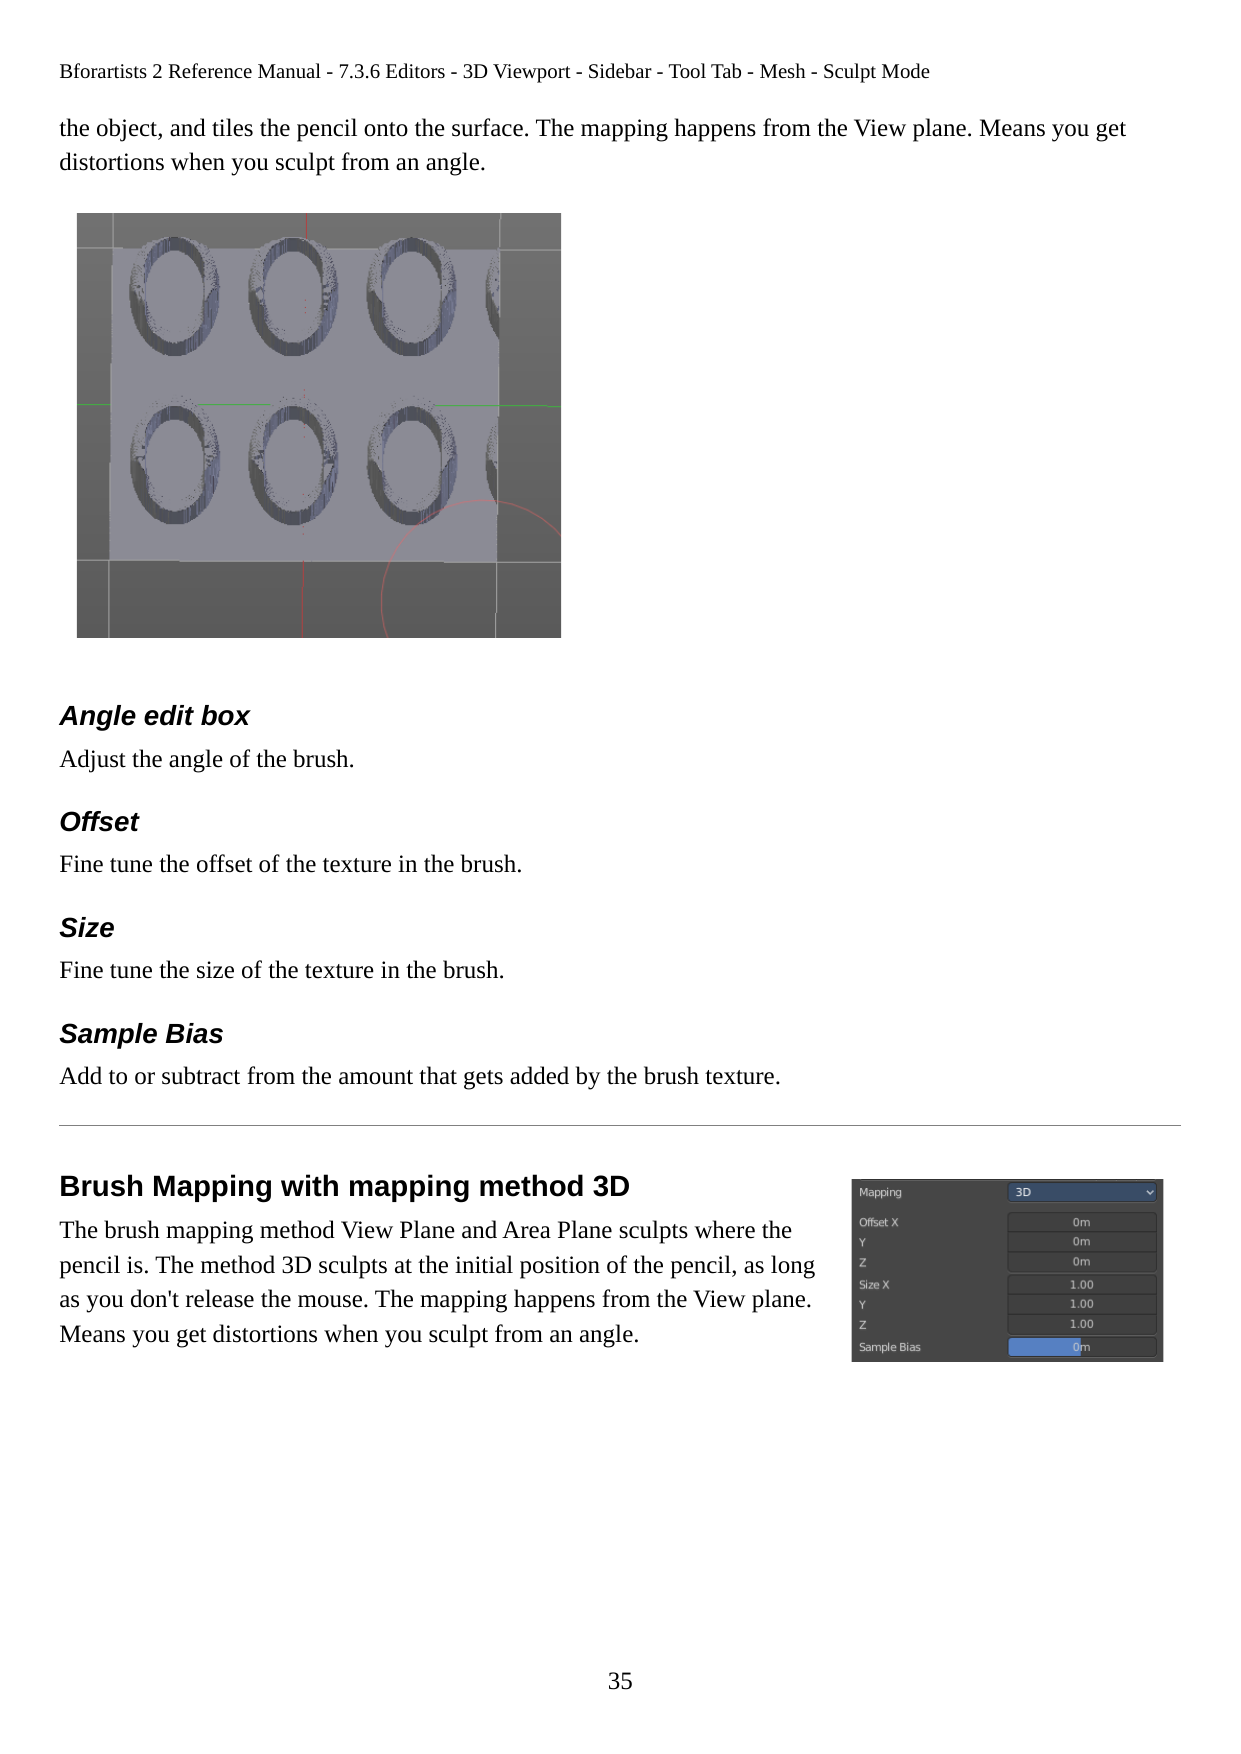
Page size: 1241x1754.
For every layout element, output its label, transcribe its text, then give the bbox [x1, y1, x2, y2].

picture [851, 1179, 1164, 1362]
subtitle Offset [59, 805, 1181, 837]
text Adjust the angle of the brush. [59, 744, 1181, 772]
text Fine tune the size of the texture in the brush. [59, 956, 1181, 984]
subtitle Size [59, 911, 1181, 943]
text Fine tune the offset of the texture in the brush. [59, 849, 1181, 878]
text The brush mapping method View Plane and Area Plane sculpts where the pencil is. The method 3D sculpts at the initial position of the pencil, as long as you don't release the mouse. The mapping happens from the View plane. Means you get distortions when you sculpt from an angle. [59, 1216, 851, 1348]
text the object, and tiles the pencil onto the surface. The mapping happens from the View plane. Means you get distortions when you sculpt from an angle. [59, 113, 1181, 176]
subtitle Angle edit box [59, 699, 1181, 731]
subtitle Brush Mapping with mapping method 3D [59, 1169, 1181, 1203]
picture [76, 213, 562, 638]
subtitle Sample Bias [59, 1017, 1181, 1049]
text Add to or subtract from the amount that gets added by the brush texture. [59, 1061, 1181, 1090]
